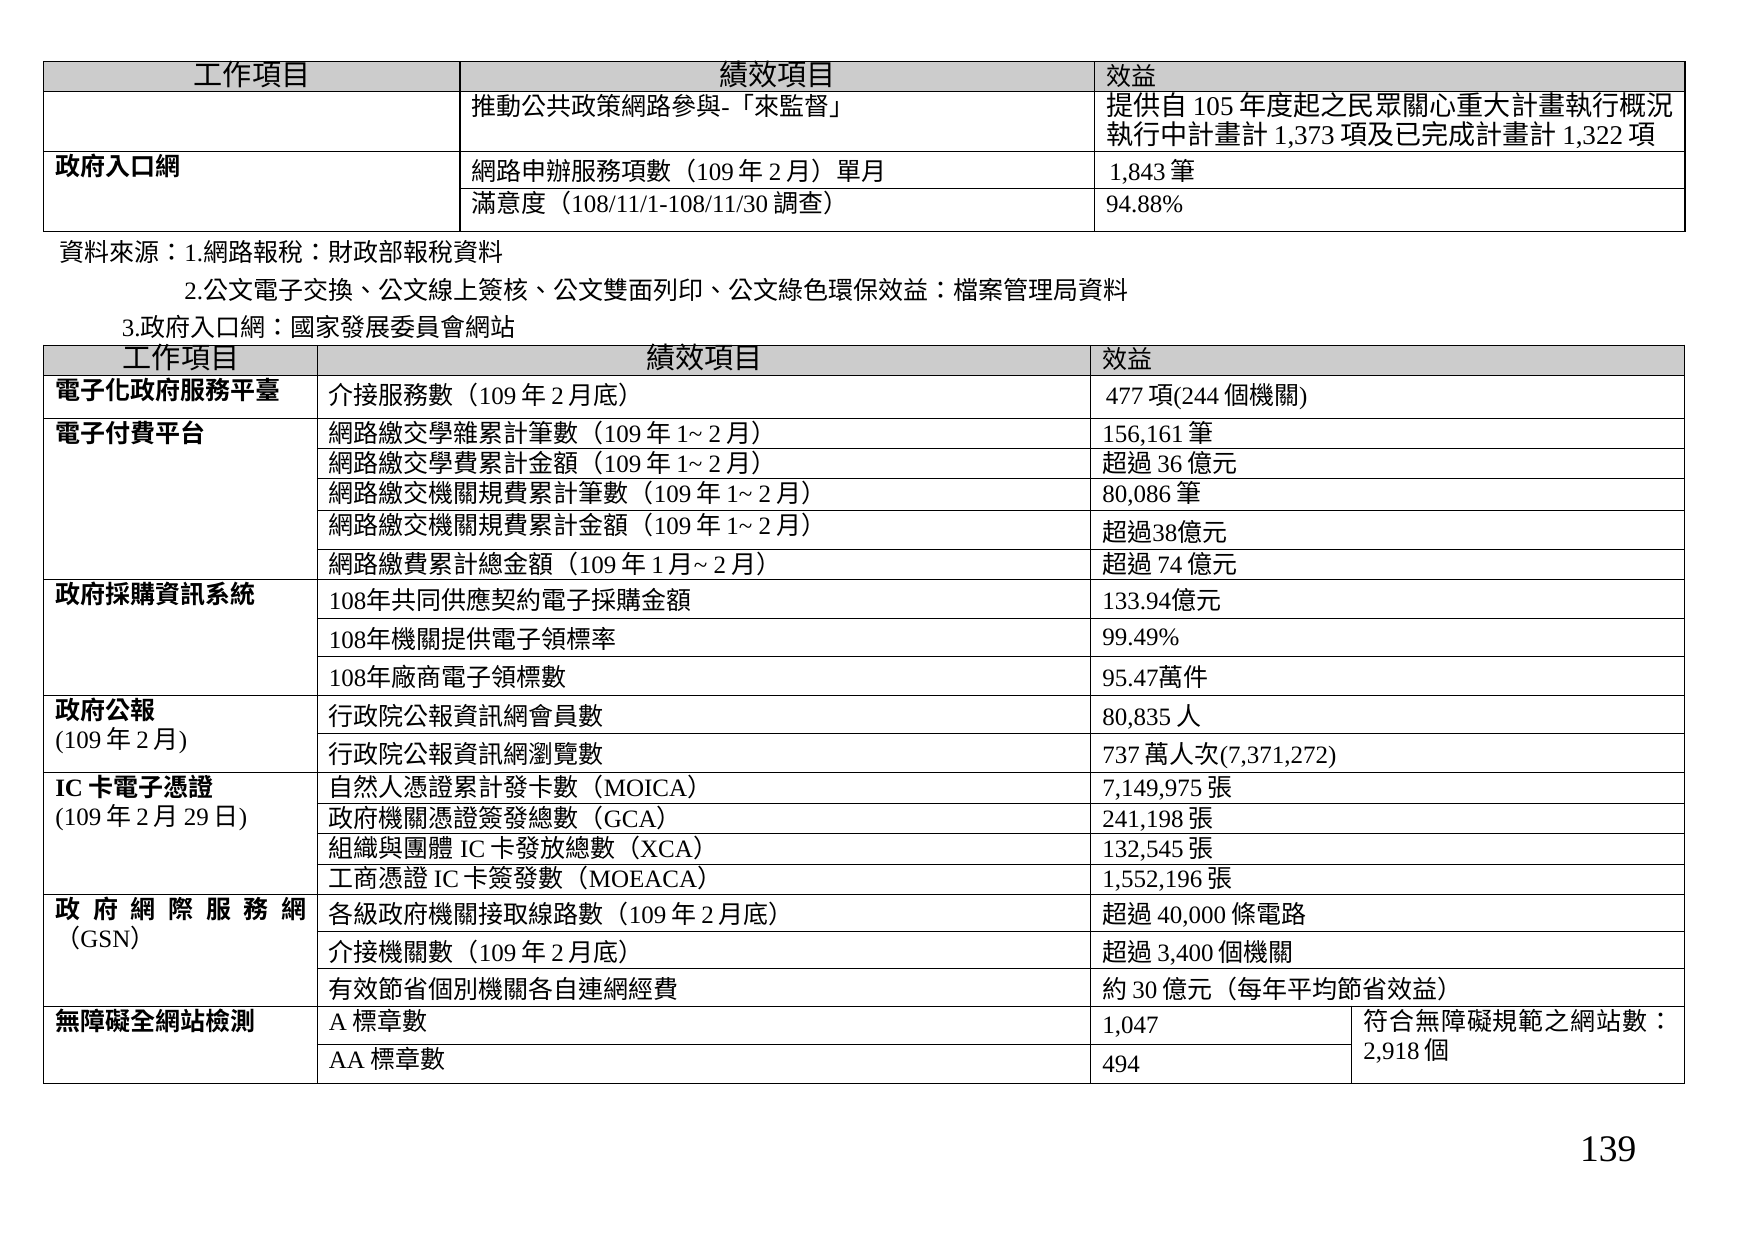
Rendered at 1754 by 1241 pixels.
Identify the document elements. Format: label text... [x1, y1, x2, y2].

table_header 績效項目 [318, 346, 1090, 375]
table_cell AA標章數 [318, 1045, 1090, 1083]
table_cell 介接服務數（109年2月底） [318, 376, 1090, 418]
table_header 效益 [1095, 62, 1684, 91]
table_cell 241,198張 [1091, 804, 1684, 833]
table_cell 超過38億元 [1091, 511, 1684, 549]
table_cell 108年共同供應契約電子採購金額 [318, 580, 1090, 618]
table_cell 政府公報 (109年2月) [44, 696, 317, 772]
table_cell 477項(244個機關) [1091, 376, 1684, 418]
table_cell 超過74億元 [1091, 550, 1684, 579]
table_cell 行政院公報資訊網會員數 [318, 696, 1090, 733]
table_cell 有效節省個別機關各自連網經費 [318, 969, 1090, 1006]
table_cell 政府機關憑證簽發總數（GCA） [318, 804, 1090, 833]
table_cell 108年機關提供電子領標率 [318, 619, 1090, 656]
table_cell 網路申辦服務項數（109年2月）單月 [461, 152, 1094, 188]
table_cell 494 [1091, 1045, 1351, 1083]
table_cell IC卡電子憑證 (109年2月29日) [44, 773, 317, 894]
table_cell 無障礙全網站檢測 [44, 1007, 317, 1083]
table_cell 電子化政府服務平臺 [44, 376, 317, 418]
table_header 工作項目 [44, 62, 459, 91]
table_cell 網路繳交學雜累計筆數（109年1~ 2月） [318, 419, 1090, 448]
table_cell 1,047 [1091, 1007, 1351, 1044]
table_cell 提供自105年度起之民眾關心重大計畫執行概況執行中計畫計1,373項及已完成計畫計1,322項 [1095, 92, 1684, 151]
table_cell 132,545張 [1091, 834, 1684, 863]
text 資料來源：1.網路報稅：財政部報稅資料 [59, 232, 1636, 269]
table_cell 推動公共政策網路參與-「來監督」 [461, 92, 1094, 151]
table_cell 電子付費平台 [44, 419, 317, 579]
table_header 效益 [1091, 346, 1684, 375]
table_cell 95.47萬件 [1091, 657, 1684, 695]
table_cell 80,086筆 [1091, 479, 1684, 510]
table_cell 108年廠商電子領標數 [318, 657, 1090, 695]
text 3.政府入口網：國家發展委員會網站 [59, 307, 1636, 344]
table_cell 94.88% [1095, 189, 1684, 231]
table_cell 行政院公報資訊網瀏覽數 [318, 734, 1090, 772]
table_cell 網路繳交機關規費累計筆數（109年1~ 2月） [318, 479, 1090, 510]
table_header 績效項目 [461, 62, 1094, 91]
table_cell 超過3,400個機關 [1091, 932, 1684, 968]
table_cell 網路繳交機關規費累計金額（109年1~ 2月） [318, 511, 1090, 549]
table_cell 737萬人次(7,371,272) [1091, 734, 1684, 772]
table_cell 99.49% [1091, 619, 1684, 656]
table_cell 約30億元（每年平均節省效益） [1091, 969, 1684, 1006]
table_cell 1,552,196張 [1091, 865, 1684, 894]
table_cell 政府網際服務網（GSN） [44, 895, 317, 1006]
table_cell 自然人憑證累計發卡數（MOICA） [318, 773, 1090, 803]
table_cell 政府採購資訊系統 [44, 580, 317, 695]
table_header 工作項目 [44, 346, 317, 375]
table_cell 介接機關數（109年2月底） [318, 932, 1090, 968]
table_cell 滿意度（108/11/1-108/11/30調查） [461, 189, 1094, 231]
table_cell 133.94億元 [1091, 580, 1684, 618]
table_cell 政府入口網 [44, 152, 459, 231]
table_cell 各級政府機關接取線路數（109年2月底） [318, 895, 1090, 931]
table_cell 156,161筆 [1091, 419, 1684, 448]
table_cell 超過36億元 [1091, 449, 1684, 478]
table_cell 組織與團體 IC卡發放總數（XCA） [318, 834, 1090, 863]
table_cell 網路繳交學費累計金額（109年1~ 2月） [318, 449, 1090, 478]
table_cell 工商憑證IC卡簽發數（MOEACA） [318, 865, 1090, 894]
table_cell A標章數 [318, 1007, 1090, 1044]
table_cell 80,835人 [1091, 696, 1684, 733]
text 2.公文電子交換、公文線上簽核、公文雙面列印、公文綠色環保效益：檔案管理局資料 [59, 269, 1636, 307]
table_cell 符合無障礙規範之網站數：2,918個 [1352, 1007, 1684, 1083]
table_cell 7,149,975張 [1091, 773, 1684, 803]
table_cell 網路繳費累計總金額（109年1月~ 2月） [318, 550, 1090, 579]
table_cell 超過40,000條電路 [1091, 895, 1684, 931]
table_cell [44, 92, 459, 151]
table_cell 1,843筆 [1095, 152, 1684, 188]
